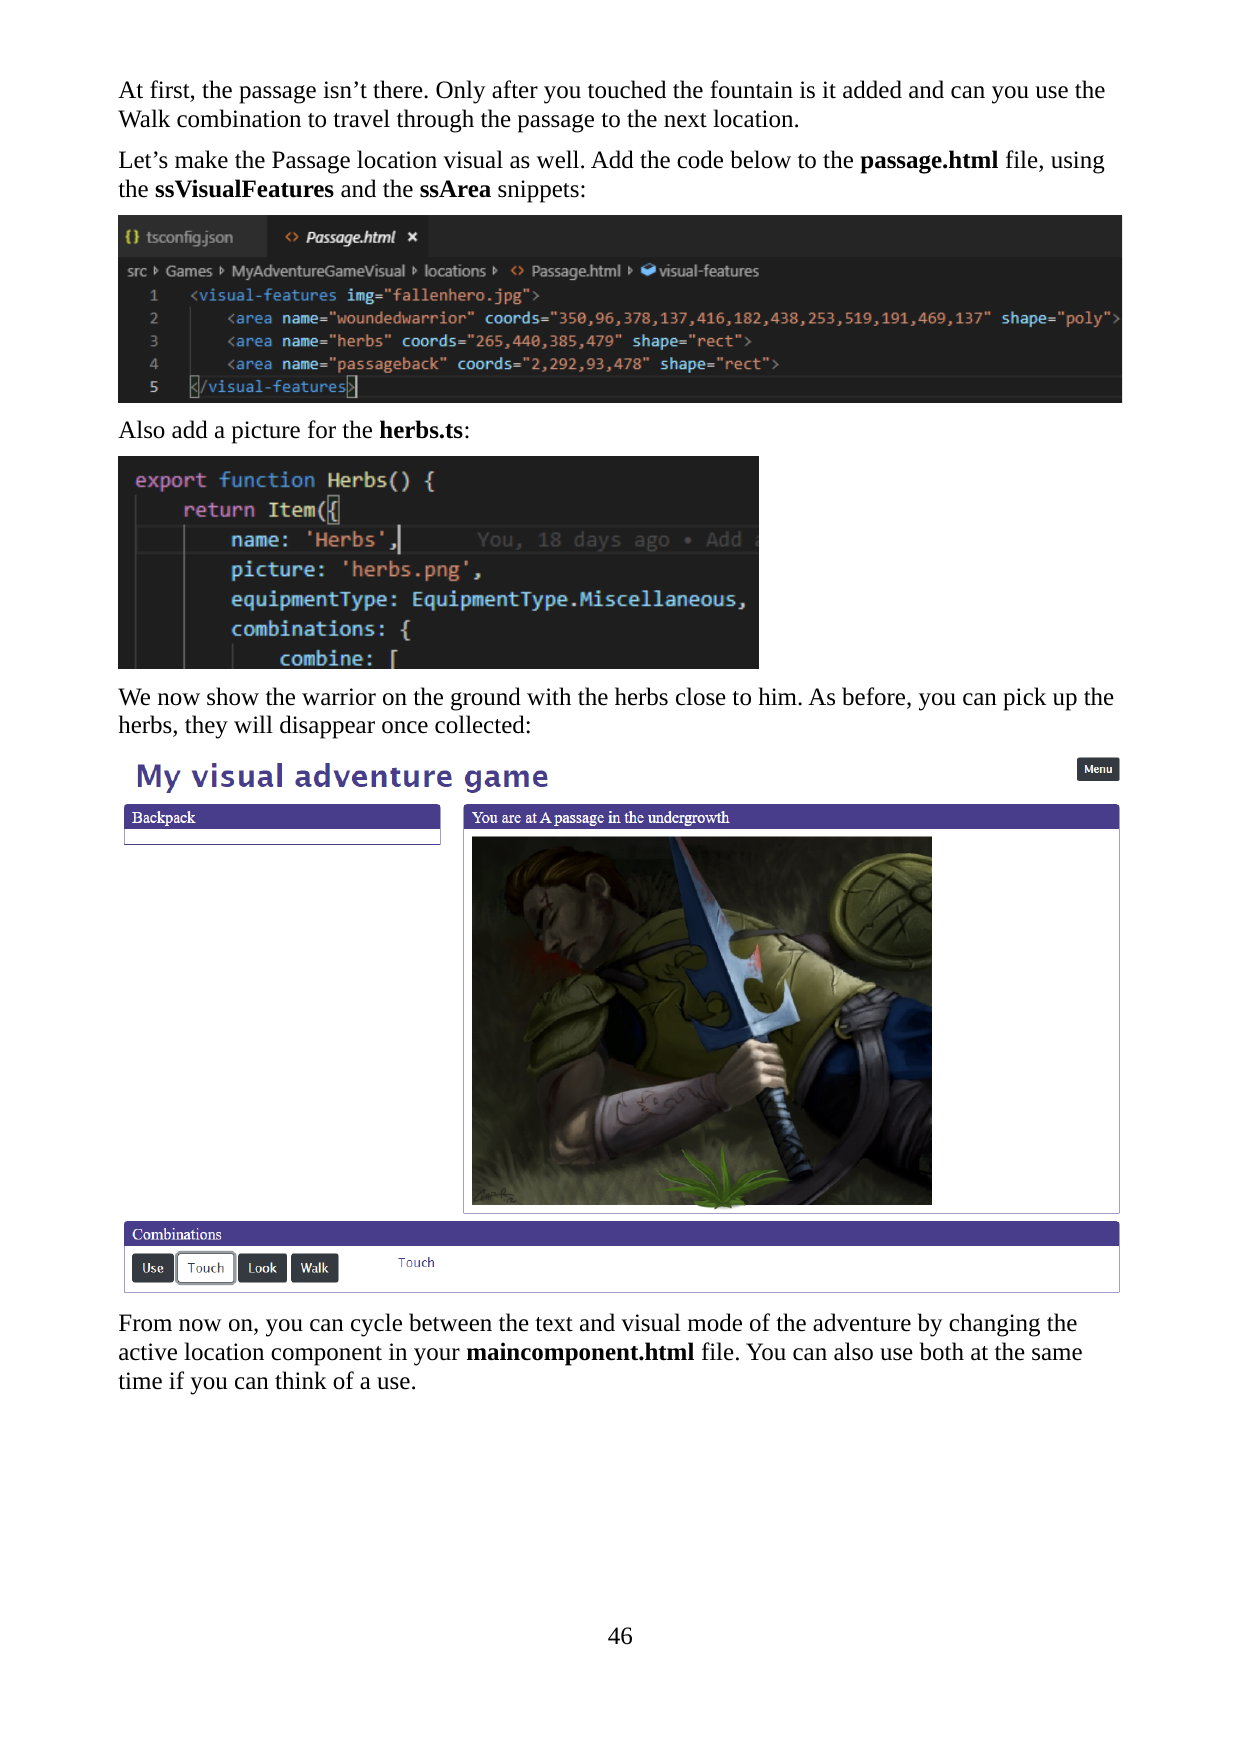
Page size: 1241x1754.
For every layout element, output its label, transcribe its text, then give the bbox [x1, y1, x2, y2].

text Also add a picture for the herbs.ts: [118, 415, 1122, 444]
text At first, the passage isn’t there. Only after you touched the fountain is it added and can you use the Walk combination to travel through the passage to the next location. [118, 75, 1122, 132]
text We now show the warrior on the ground with the herbs close to him. As before, you can pick up the herbs, they will disappear once collected: [118, 682, 1122, 739]
text Let’s make the Passage location visual as well. Add the code below to the passage.html file, using the ssVisualFeatures and the ssArea snippets: [118, 145, 1122, 202]
text From now on, you can cycle between the text and visual mode of the adventure by changing the active location component in your maincomponent.html file. You can also use both at the same time if you can think of a use. [118, 1308, 1122, 1394]
